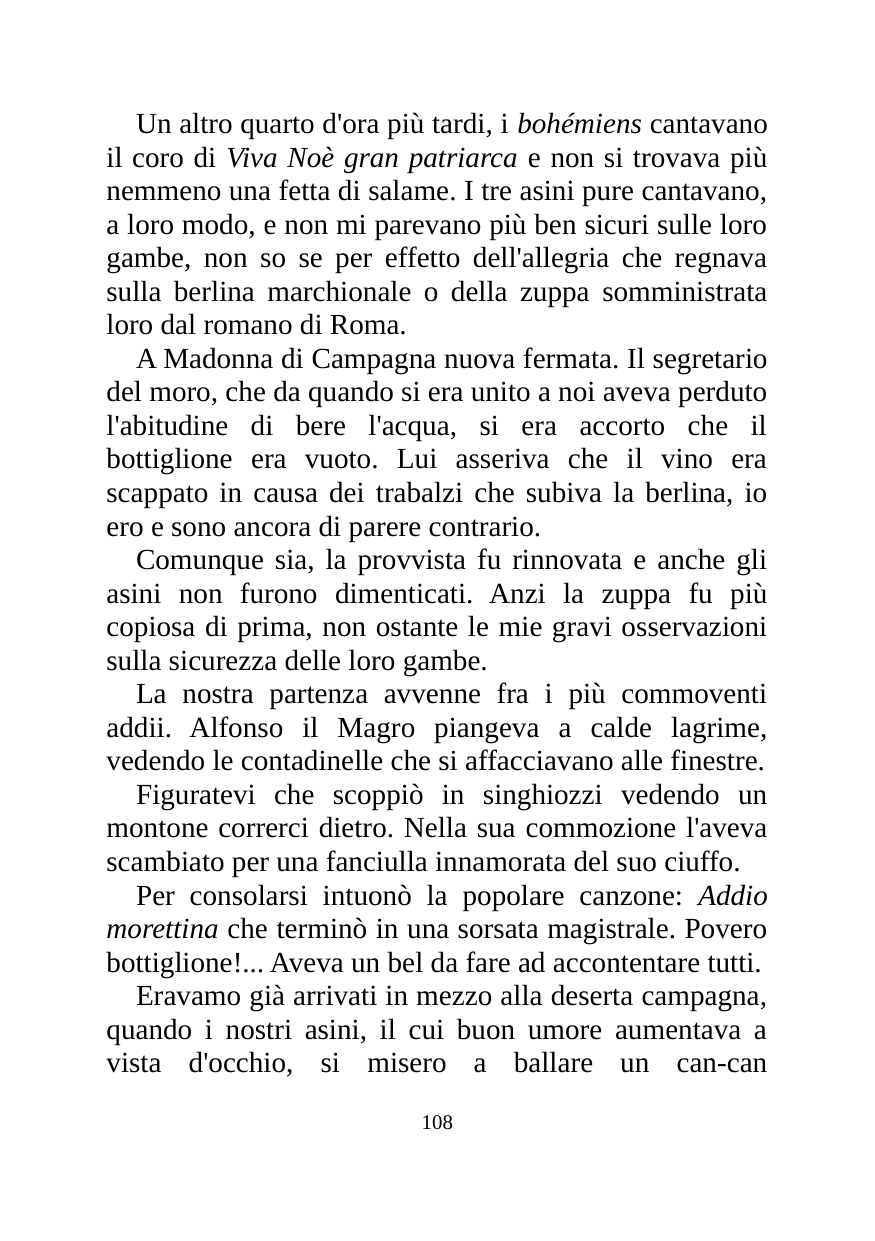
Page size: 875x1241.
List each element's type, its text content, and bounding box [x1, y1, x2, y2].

text Per consolarsi intuonò la popolare canzone: Addio morettina che terminò in una sorsata magistrale. Povero bottiglione!... Aveva un bel da fare ad accontentare tutti. [106, 878, 768, 978]
text Un altro quarto d'ora più tardi, i bohémiens cantavano il coro di Viva Noè gran patriarca e non si trovava più nemmeno una fetta di salame. I tre asini pure cantavano, a loro modo, e non mi parevano più ben sicuri sulle loro gambe, non so se per effetto dell'allegria che regnava sulla berlina marchionale o della zuppa somministrata loro dal romano di Roma. [106, 106, 768, 341]
text La nostra partenza avvenne fra i più commoventi addii. Alfonso il Magro piangeva a calde lagrime, vedendo le contadinelle che si affacciavano alle finestre. [106, 676, 768, 777]
text A Madonna di Campagna nuova fermata. Il segretario del moro, che da quando si era unito a noi aveva perduto l'abitudine di bere l'acqua, si era accorto che il bottiglione era vuoto. Lui asseriva che il vino era scappato in causa dei trabalzi che subiva la berlina, io ero e sono ancora di parere contrario. [106, 341, 768, 542]
text Eravamo già arrivati in mezzo alla deserta campagna, quando i nostri asini, il cui buon umore aumentava a vista d'occhio, si misero a ballare un can-can [106, 978, 768, 1079]
text Figuratevi che scoppiò in singhiozzi vedendo un montone correrci dietro. Nella sua commozione l'aveva scambiato per una fanciulla innamorata del suo ciuffo. [106, 777, 768, 878]
text Comunque sia, la provvista fu rinnovata e anche gli asini non furono dimenticati. Anzi la zuppa fu più copiosa di prima, non ostante le mie gravi osservazioni sulla sicurezza delle loro gambe. [106, 542, 768, 676]
